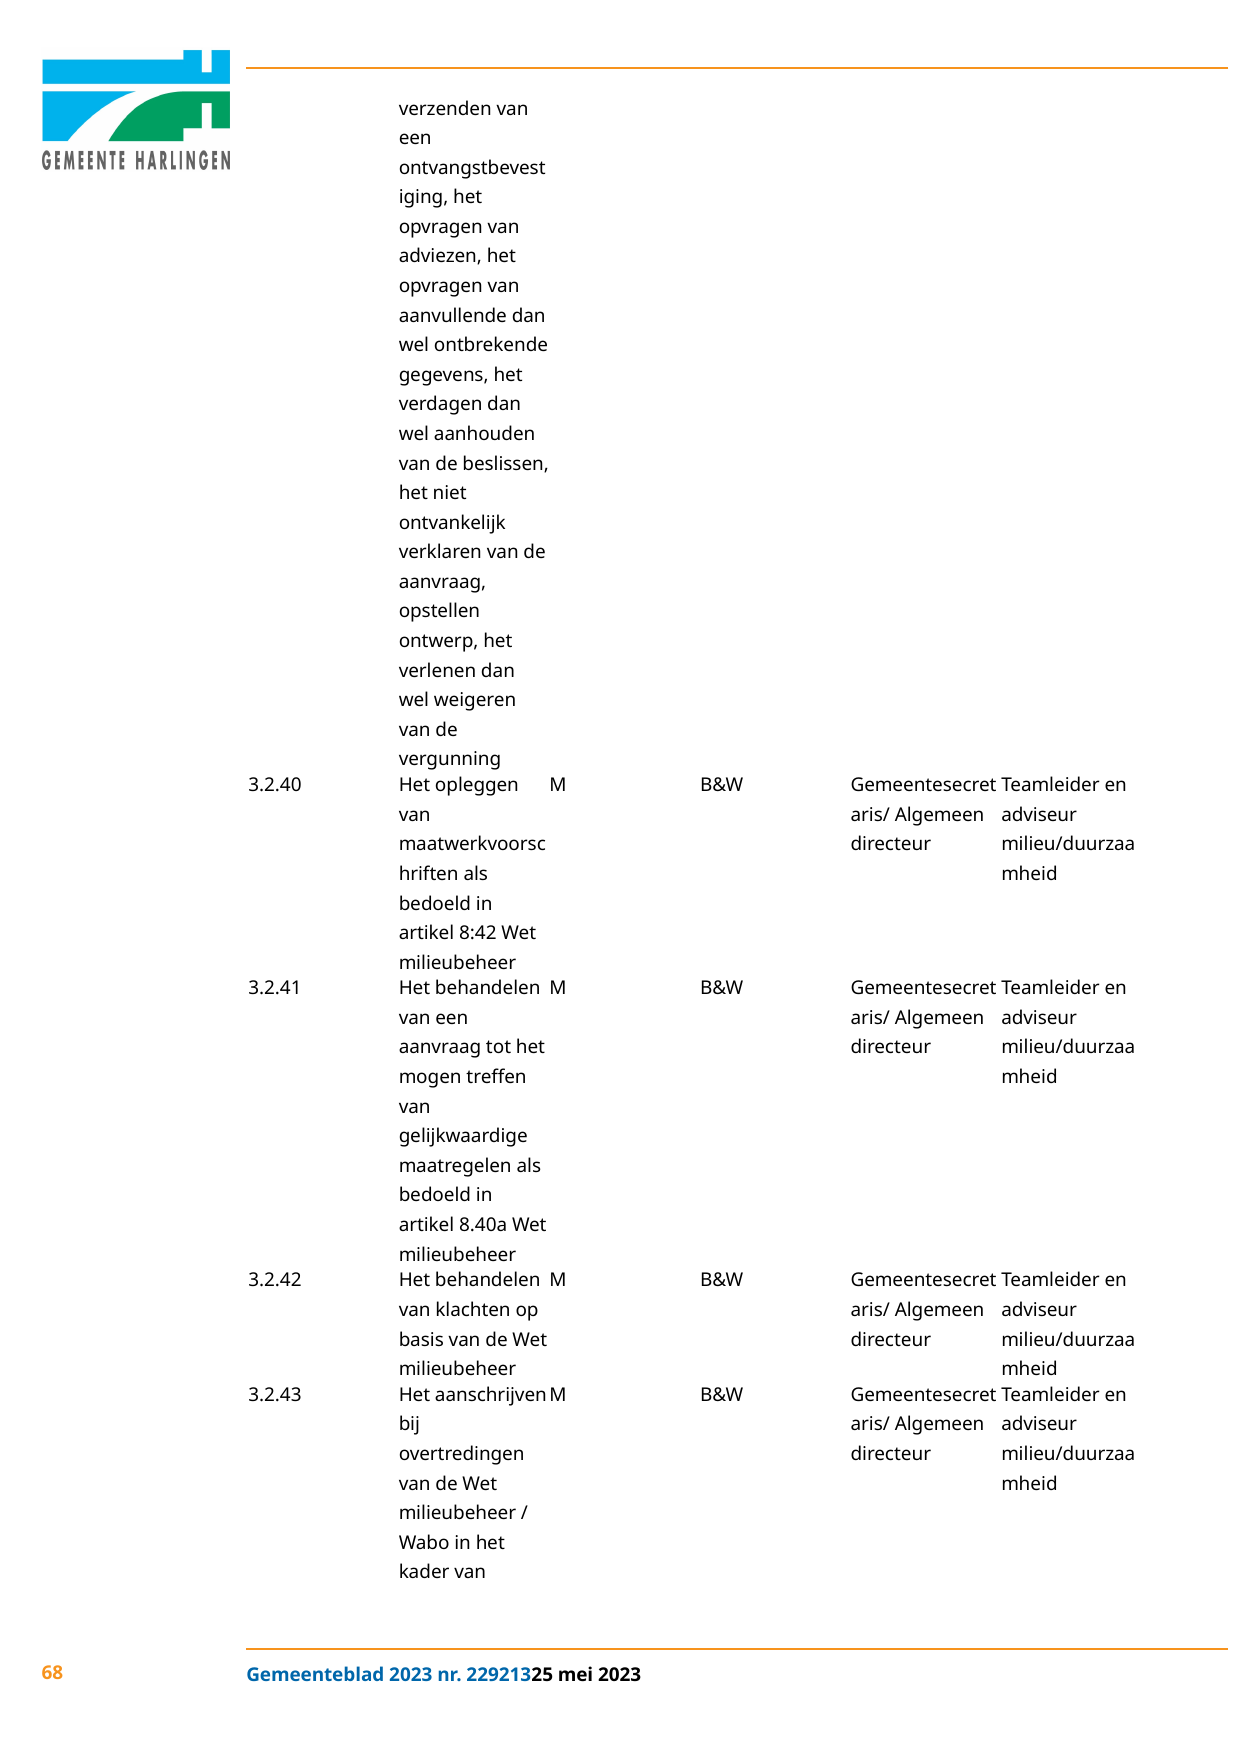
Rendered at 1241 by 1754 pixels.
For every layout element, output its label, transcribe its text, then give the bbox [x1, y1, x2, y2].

table_cell Het opleggen van maatwerkvoorschriften als bedoeld in artikel 8:42 Wet milieubeheer [399, 771, 549, 974]
table_cell Teamleider en adviseur milieu/duurzaamheid [1001, 1381, 1152, 1584]
table_cell B&W [700, 1381, 850, 1584]
table_cell Gemeentesecretaris/ Algemeen directeur [850, 1381, 1001, 1584]
table_cell 3.2.41 [248, 975, 398, 1267]
table_cell M [549, 1381, 700, 1584]
table_cell [248, 95, 398, 771]
table_cell M [549, 1267, 700, 1381]
table_cell B&W [700, 771, 850, 974]
table_cell [700, 95, 850, 771]
table_cell Het aanschrijven bij overtredingen van de Wet milieubeheer / Wabo in het kader van [399, 1381, 549, 1584]
table_cell Het behandelen van een aanvraag tot het mogen treffen van gelijkwaardige maatregelen als bedoeld in artikel 8.40a Wet milieubeheer [399, 975, 549, 1267]
table_cell [549, 95, 700, 771]
table_cell M [549, 771, 700, 974]
table_cell Gemeentesecretaris/ Algemeen directeur [850, 1267, 1001, 1381]
table_cell 3.2.40 [248, 771, 398, 974]
table_cell Gemeentesecretaris/ Algemeen directeur [850, 975, 1001, 1267]
table_cell B&W [700, 1267, 850, 1381]
picture [41, 47, 231, 172]
table_cell Gemeentesecretaris/ Algemeen directeur [850, 771, 1001, 974]
table_cell verzenden van een ontvangstbevestiging, het opvragen van adviezen, het opvragen van aanvullende dan wel ontbrekende gegevens, het verdagen dan wel aanhouden van de beslissen, het niet ontvankelijk verklaren van de aanvraag, opstellen ontwerp, het verlenen dan wel weigeren van de vergunning [399, 95, 549, 771]
table_cell B&W [700, 975, 850, 1267]
table_cell Teamleider en adviseur milieu/duurzaamheid [1001, 975, 1152, 1267]
table_cell Teamleider en adviseur milieu/duurzaamheid [1001, 771, 1152, 974]
table_cell 3.2.43 [248, 1381, 398, 1584]
table_cell Teamleider en adviseur milieu/duurzaamheid [1001, 1267, 1152, 1381]
table_cell [850, 95, 1001, 771]
table_cell Het behandelen van klachten op basis van de Wet milieubeheer [399, 1267, 549, 1381]
table_cell [1001, 95, 1152, 771]
table_cell 3.2.42 [248, 1267, 398, 1381]
table_cell M [549, 975, 700, 1267]
